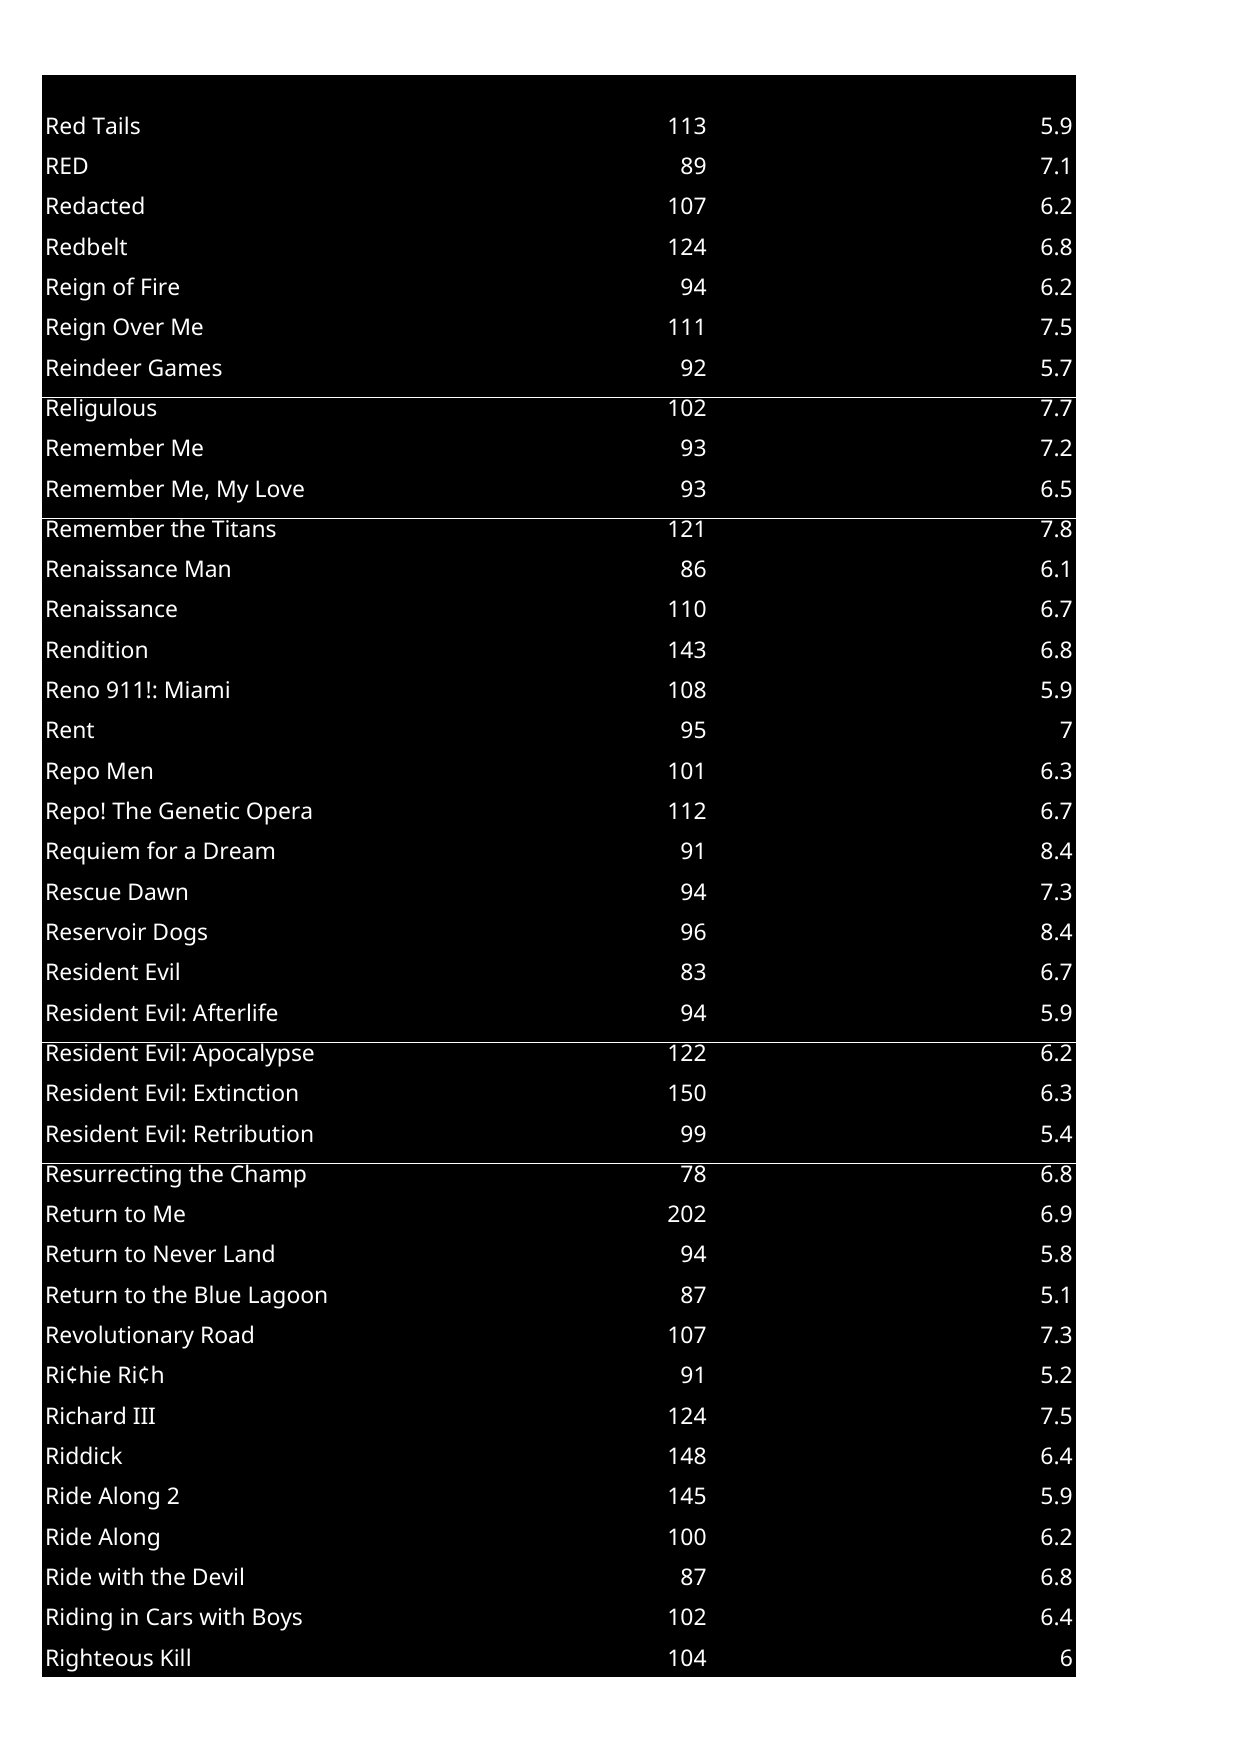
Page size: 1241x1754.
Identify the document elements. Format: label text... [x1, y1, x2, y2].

table_cell Redacted [42, 196, 391, 236]
table_cell 6 [709, 1647, 1076, 1677]
table_cell 7.3 [709, 1325, 1076, 1365]
table_cell Remember the Titans [42, 519, 391, 559]
table_cell RED [42, 156, 391, 196]
table_cell 7.2 [709, 438, 1076, 478]
table_cell 95 [391, 720, 709, 760]
table_cell 111 [391, 317, 709, 357]
table_cell 6.4 [709, 1446, 1076, 1486]
table_cell 6.2 [709, 196, 1076, 236]
table_cell 102 [391, 398, 709, 438]
table_cell 5.2 [709, 1365, 1076, 1405]
table_cell 7.1 [709, 156, 1076, 196]
table_cell 8.4 [709, 841, 1076, 881]
table_cell 102 [391, 1607, 709, 1647]
table_cell 124 [391, 236, 709, 277]
table_cell 101 [391, 760, 709, 801]
table_cell 83 [391, 962, 709, 1002]
table_cell Riddick [42, 1446, 391, 1486]
table_cell Return to Never Land [42, 1244, 391, 1284]
table_cell 150 [391, 1083, 709, 1123]
table_cell 6.4 [709, 1607, 1076, 1647]
table_cell 6.3 [709, 760, 1076, 801]
table_cell 6.2 [709, 1043, 1076, 1083]
table_cell 107 [391, 196, 709, 236]
table_cell Renaissance Man [42, 559, 391, 599]
table_cell Return to Me [42, 1204, 391, 1244]
table_cell 148 [391, 1446, 709, 1486]
table_cell Repo! The Genetic Opera [42, 801, 391, 841]
table_cell 5.4 [709, 1123, 1076, 1163]
table_cell 5.9 [709, 1002, 1076, 1042]
table_cell Resident Evil: Afterlife [42, 1002, 391, 1042]
table_cell 143 [391, 639, 709, 680]
table_cell 6.9 [709, 1204, 1076, 1244]
table_cell 6.8 [709, 1567, 1076, 1607]
table_cell 122 [391, 1043, 709, 1083]
table_cell 96 [391, 922, 709, 962]
table_cell 104 [391, 1647, 709, 1677]
table_cell 145 [391, 1486, 709, 1526]
table_cell 7.7 [709, 398, 1076, 438]
table_cell 7.5 [709, 317, 1076, 357]
table_cell 5.9 [709, 680, 1076, 720]
table_cell 7 [709, 720, 1076, 760]
table_cell Rescue Dawn [42, 881, 391, 922]
table_cell 94 [391, 1002, 709, 1042]
table_cell 6.7 [709, 962, 1076, 1002]
table_cell Ri¢hie Ri¢h [42, 1365, 391, 1405]
table_cell Righteous Kill [42, 1647, 391, 1677]
table_cell 6.8 [709, 236, 1076, 277]
table_cell Red Tails [42, 115, 391, 156]
table_cell 8.4 [709, 922, 1076, 962]
table_cell 202 [391, 1204, 709, 1244]
table_cell Reno 911!: Miami [42, 680, 391, 720]
table_cell 107 [391, 1325, 709, 1365]
table_cell 86 [391, 559, 709, 599]
table_cell [709, 75, 1076, 115]
table_cell Redbelt [42, 236, 391, 277]
table_cell 87 [391, 1567, 709, 1607]
table_cell Return to the Blue Lagoon [42, 1284, 391, 1325]
table_cell 92 [391, 357, 709, 397]
table_cell 6.8 [709, 1164, 1076, 1204]
table_cell Reign of Fire [42, 277, 391, 317]
table_cell 7.5 [709, 1405, 1076, 1446]
table_cell Resident Evil [42, 962, 391, 1002]
table_cell Reservoir Dogs [42, 922, 391, 962]
table_cell 112 [391, 801, 709, 841]
table_cell Requiem for a Dream [42, 841, 391, 881]
table_cell [391, 75, 709, 115]
table_cell 124 [391, 1405, 709, 1446]
table_cell Richard III [42, 1405, 391, 1446]
table_cell Remember Me [42, 438, 391, 478]
table_cell [42, 75, 391, 115]
table_cell Reign Over Me [42, 317, 391, 357]
table_cell Riding in Cars with Boys [42, 1607, 391, 1647]
table_cell 6.3 [709, 1083, 1076, 1123]
table_cell Religulous [42, 398, 391, 438]
table_cell 91 [391, 841, 709, 881]
table_cell Repo Men [42, 760, 391, 801]
table_cell 89 [391, 156, 709, 196]
table_cell 94 [391, 277, 709, 317]
table_cell 5.9 [709, 1486, 1076, 1526]
table_cell 7.3 [709, 881, 1076, 922]
table_cell Rent [42, 720, 391, 760]
table_cell 6.8 [709, 639, 1076, 680]
table_cell 6.2 [709, 1526, 1076, 1567]
table_cell 5.7 [709, 357, 1076, 397]
table_cell 78 [391, 1164, 709, 1204]
table_cell 5.9 [709, 115, 1076, 156]
table_cell Ride Along 2 [42, 1486, 391, 1526]
table_cell 121 [391, 519, 709, 559]
table_cell 110 [391, 599, 709, 639]
table_cell 5.1 [709, 1284, 1076, 1325]
table_cell 113 [391, 115, 709, 156]
table_cell 5.8 [709, 1244, 1076, 1284]
table_cell Resident Evil: Apocalypse [42, 1043, 391, 1083]
table_cell 94 [391, 1244, 709, 1284]
table_cell 99 [391, 1123, 709, 1163]
table_cell 93 [391, 478, 709, 518]
table_cell 100 [391, 1526, 709, 1567]
table_cell Ride with the Devil [42, 1567, 391, 1607]
table_cell 7.8 [709, 519, 1076, 559]
table_cell Rendition [42, 639, 391, 680]
table_cell Ride Along [42, 1526, 391, 1567]
table_cell Renaissance [42, 599, 391, 639]
table_cell 6.7 [709, 801, 1076, 841]
table_cell 6.7 [709, 599, 1076, 639]
table_cell Resident Evil: Retribution [42, 1123, 391, 1163]
table_cell Resident Evil: Extinction [42, 1083, 391, 1123]
table_cell Reindeer Games [42, 357, 391, 397]
table_cell Remember Me, My Love [42, 478, 391, 518]
table_cell 93 [391, 438, 709, 478]
table_cell 6.1 [709, 559, 1076, 599]
table_cell 94 [391, 881, 709, 922]
table_cell 91 [391, 1365, 709, 1405]
table_cell Resurrecting the Champ [42, 1164, 391, 1204]
table_cell 87 [391, 1284, 709, 1325]
table_cell 6.5 [709, 478, 1076, 518]
table_cell Revolutionary Road [42, 1325, 391, 1365]
table_cell 108 [391, 680, 709, 720]
table_cell 6.2 [709, 277, 1076, 317]
